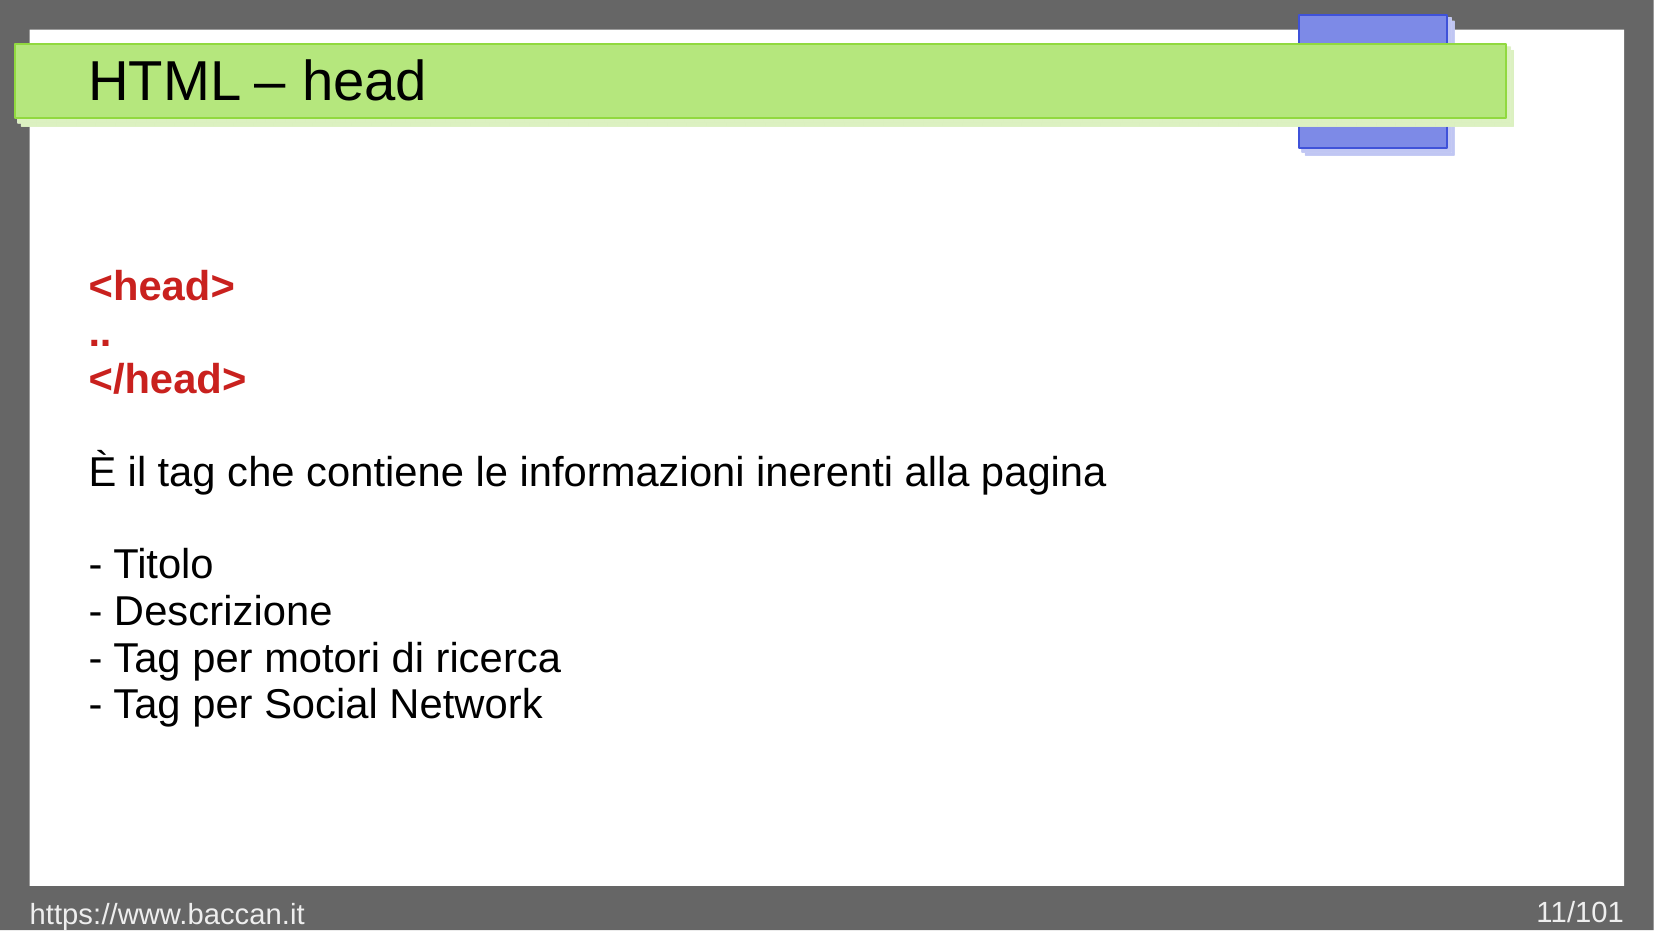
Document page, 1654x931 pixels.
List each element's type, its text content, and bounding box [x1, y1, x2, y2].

text_box <head> .. </head> È il tag che contiene le informazioni inerenti alla pagina - Titolo - Descrizione - Tag per motori di ricerca - Tag per Social Network [88, 169, 1565, 821]
title HTML – head [88, 44, 1506, 119]
